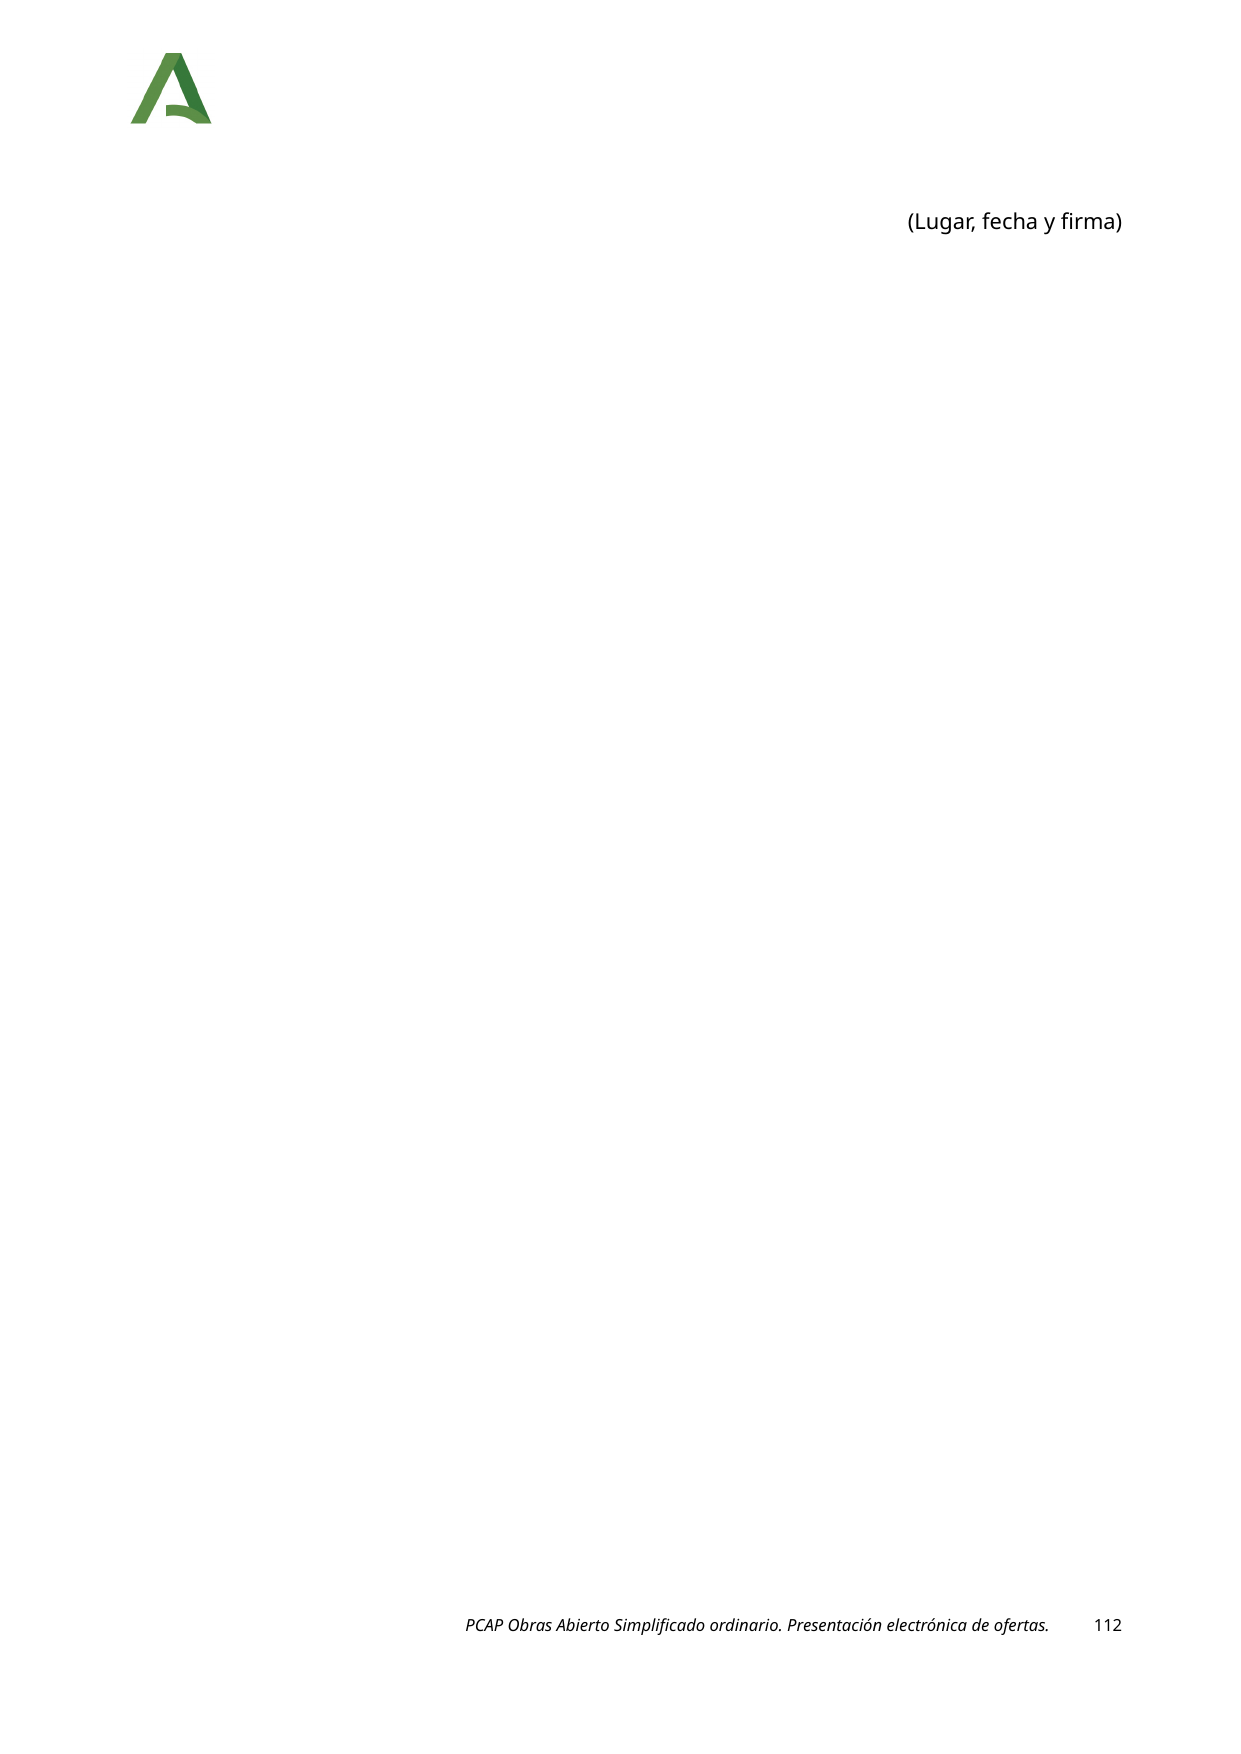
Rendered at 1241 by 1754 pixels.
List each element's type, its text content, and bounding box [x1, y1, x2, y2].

text (Lugar, fecha y firma) [118, 206, 1122, 236]
picture [127, 48, 216, 128]
